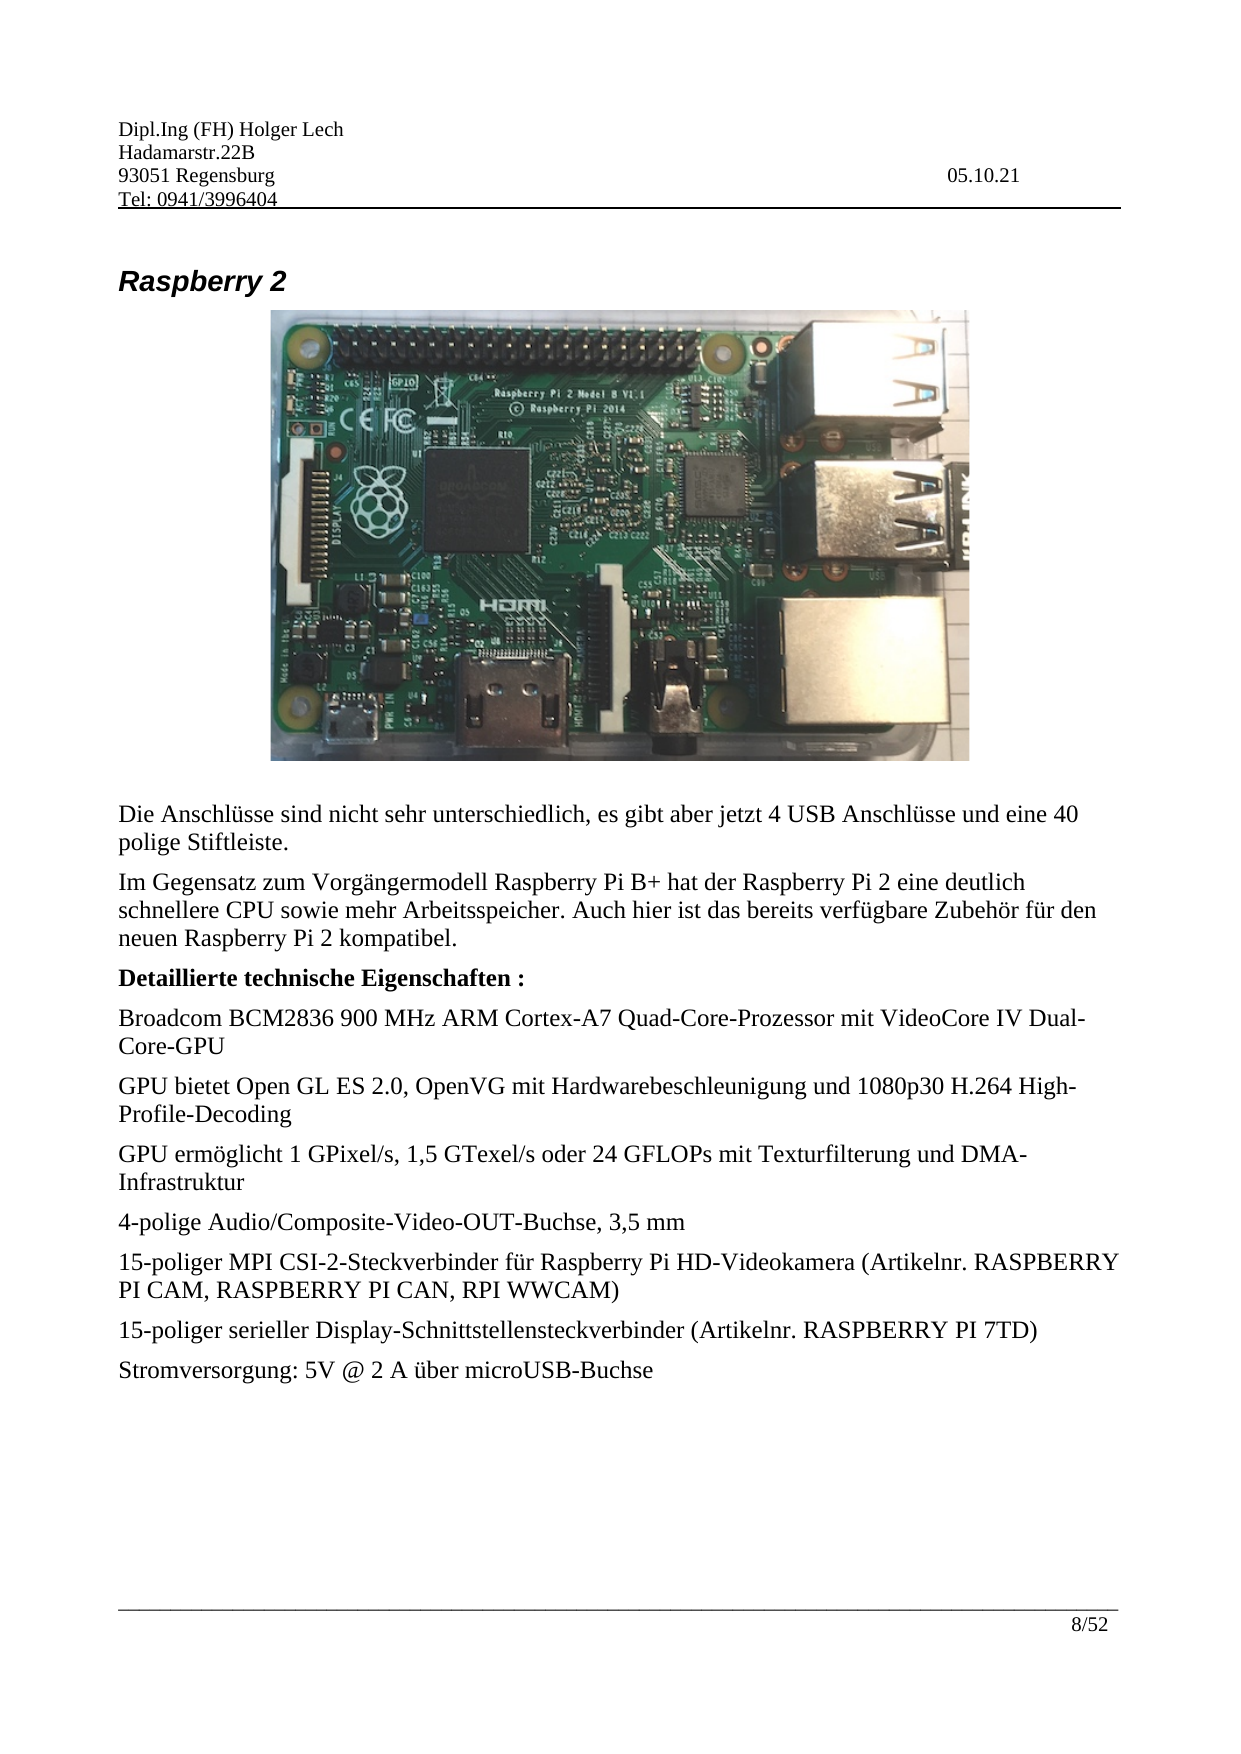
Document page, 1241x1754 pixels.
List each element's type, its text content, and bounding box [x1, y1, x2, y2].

text GPU bietet Open GL ES 2.0, OpenVG mit Hardwarebeschleunigung und 1080p30 H.264 High-Profile-Decoding [118, 1072, 1122, 1127]
picture [270, 310, 970, 761]
text Die Anschlüsse sind nicht sehr unterschiedlich, es gibt aber jetzt 4 USB Anschlüsse und eine 40 polige Stiftleiste. [118, 800, 1122, 856]
text Detaillierte technische Eigenschaften : [118, 964, 1122, 992]
text Broadcom BCM2836 900 MHz ARM Cortex-A7 Quad-Core-Prozessor mit VideoCore IV Dual-Core-GPU [118, 1004, 1122, 1059]
text Stromversorgung: 5V @ 2 A über microUSB-Buchse [118, 1356, 1122, 1384]
text 15-poliger MPI CSI-2-Steckverbinder für Raspberry Pi HD-Videokamera (Artikelnr. RASPBERRY PI CAM, RASPBERRY PI CAN, RPI WWCAM) [118, 1248, 1122, 1303]
text 4-polige Audio/Composite-Video-OUT-Buchse, 3,5 mm [118, 1208, 1122, 1236]
text Im Gegensatz zum Vorgängermodell Raspberry Pi B+ hat der Raspberry Pi 2 eine deutlich schnellere CPU sowie mehr Arbeitsspeicher. Auch hier ist das bereits verfügbare Zubehör für den neuen Raspberry Pi 2 kompatibel. [118, 868, 1122, 951]
text 15-poliger serieller Display-Schnittstellensteckverbinder (Artikelnr. RASPBERRY PI 7TD) [118, 1316, 1122, 1344]
subtitle Raspberry 2 [118, 265, 1122, 298]
text GPU ermöglicht 1 GPixel/s, 1,5 GTexel/s oder 24 GFLOPs mit Texturfilterung und DMA-Infrastruktur [118, 1140, 1122, 1195]
